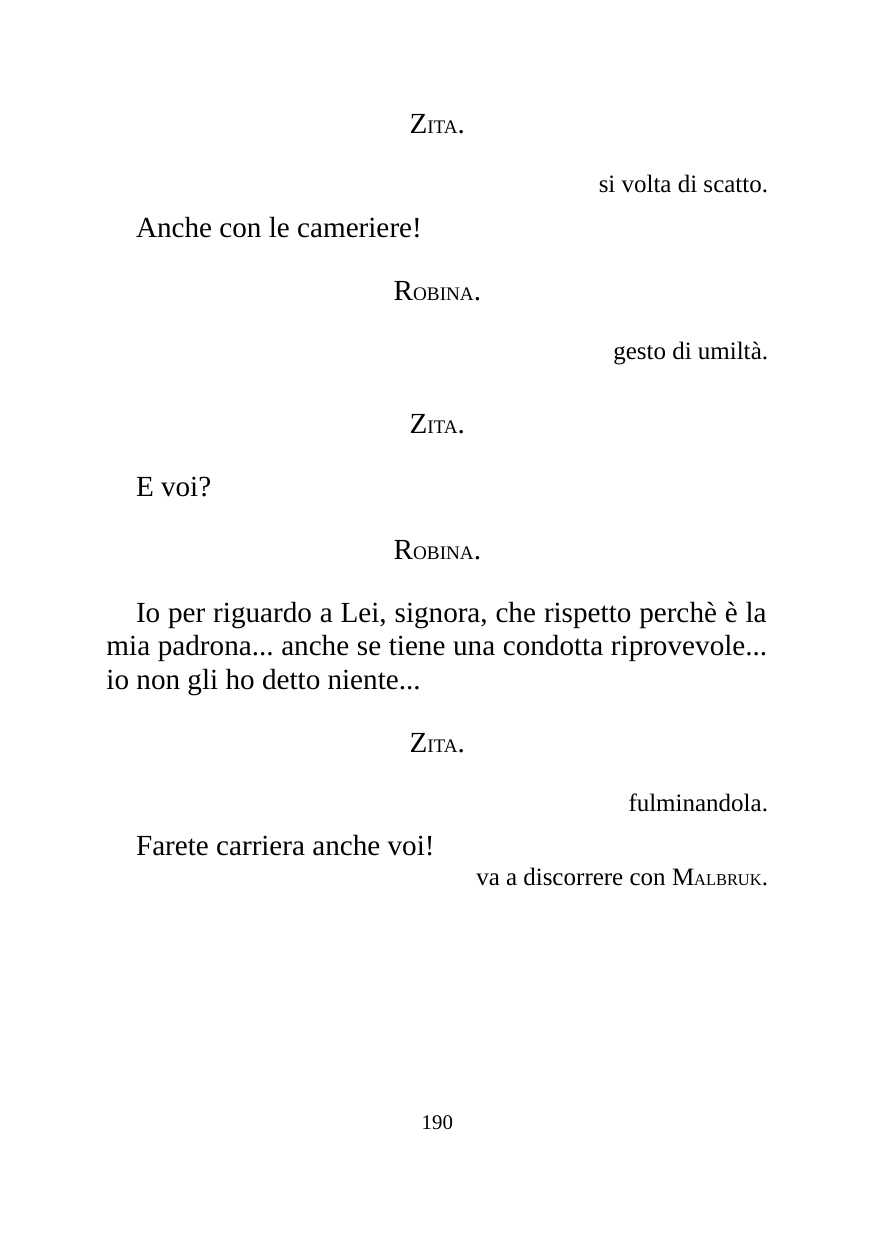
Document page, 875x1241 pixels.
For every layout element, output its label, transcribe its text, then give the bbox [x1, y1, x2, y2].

text Zita. [106, 406, 768, 439]
text Farete carriera anche voi! [106, 828, 768, 862]
text Zita. [106, 725, 768, 758]
text Io per riguardo a Lei, signora, che rispetto perchè è la mia padrona... anche se tiene una condotta riprovevole... io non gli ho detto niente... [106, 595, 768, 696]
text Zita. [106, 106, 768, 140]
text Robina. [106, 273, 768, 306]
text Anche con le cameriere! [106, 210, 768, 243]
text E voi? [106, 469, 768, 502]
text Robina. [106, 532, 768, 565]
text va a discorrere con Malbruk. [431, 862, 768, 891]
text fulminandola. [431, 788, 768, 817]
text gesto di umiltà. [431, 336, 768, 364]
text si volta di scatto. [431, 169, 768, 198]
